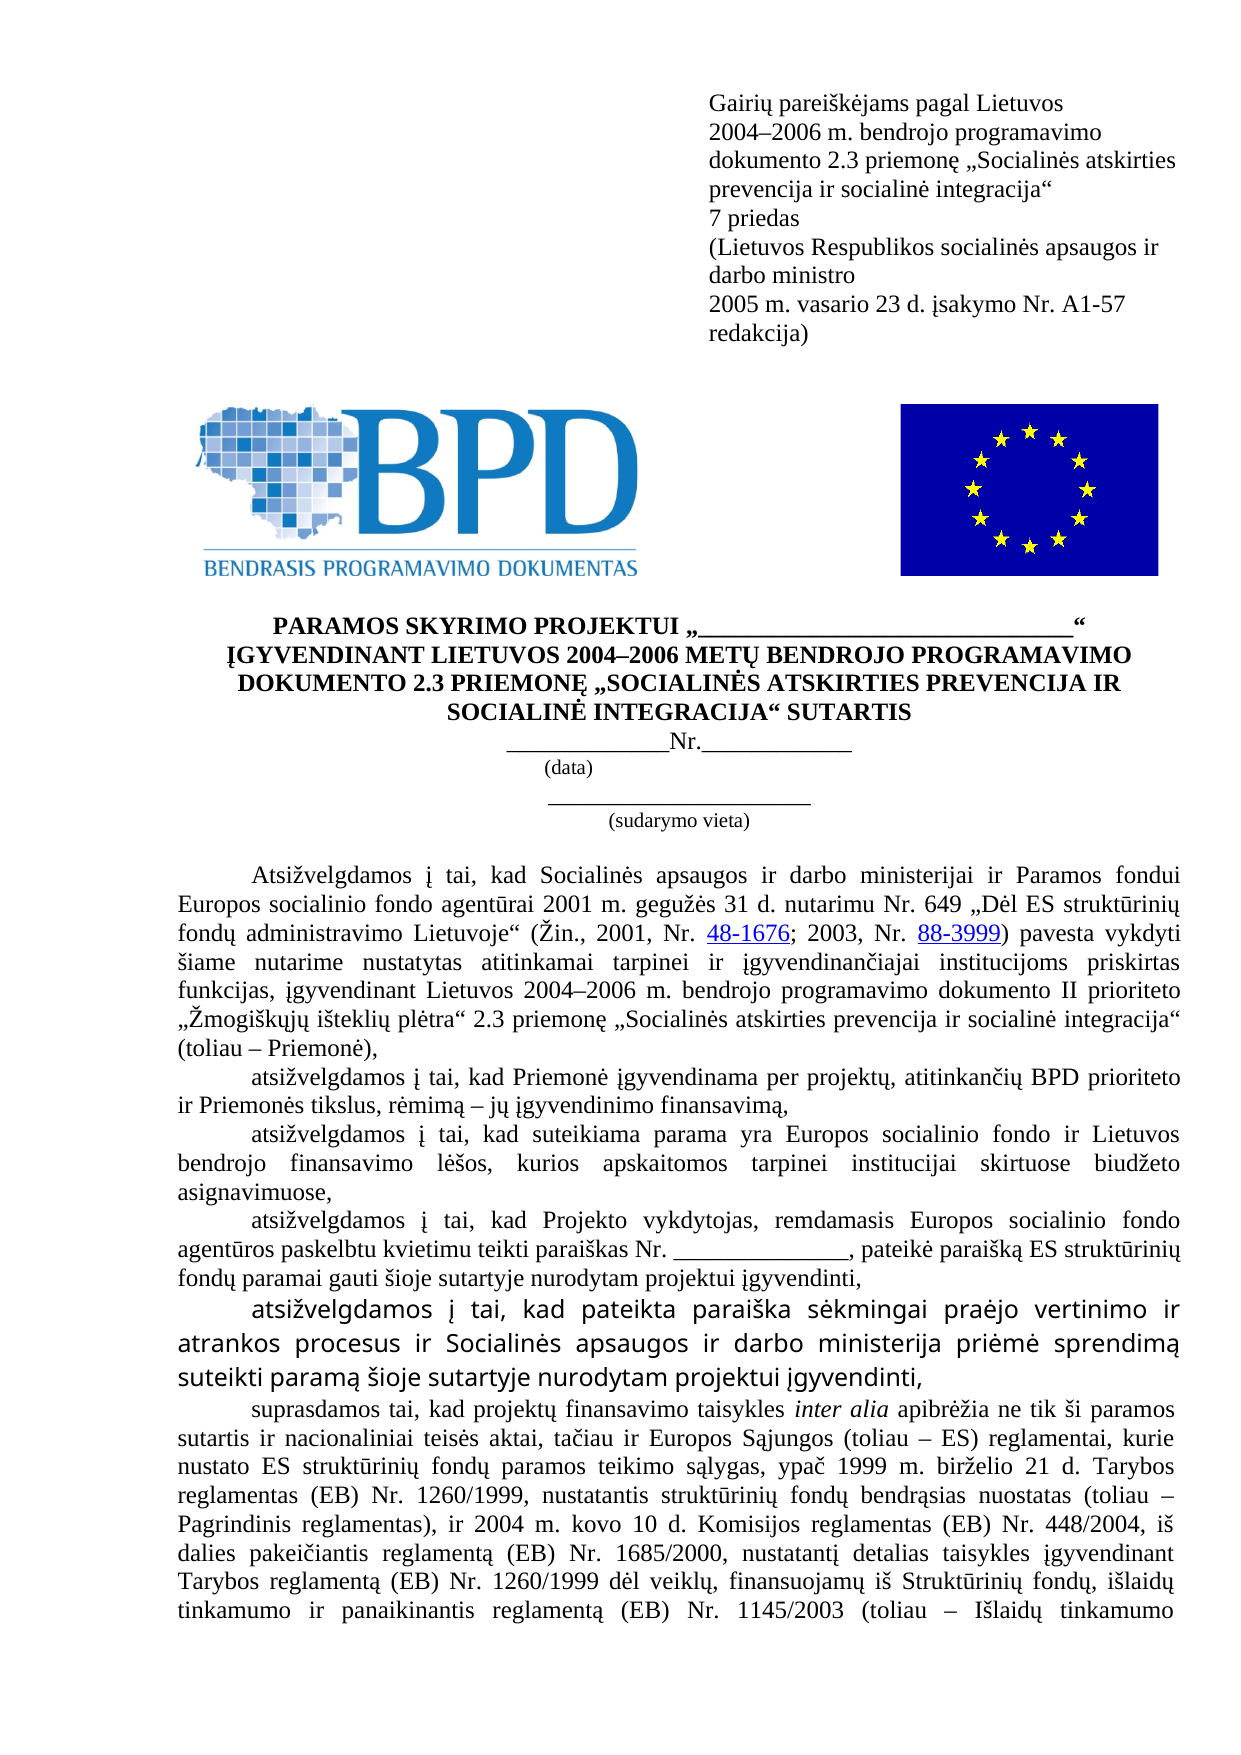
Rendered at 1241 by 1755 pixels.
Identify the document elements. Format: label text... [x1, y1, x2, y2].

text 2004–2006 m. bendrojo programavimo [177, 117, 1181, 145]
text 2005 m. vasario 23 d. įsakymo Nr. A1-57 [177, 289, 1181, 318]
text suprasdamos tai, kad projektų finansavimo taisykles inter alia apibrėžia ne tik ši paramos sutartis ir nacionaliniai teisės aktai, tačiau ir Europos Sąjungos (toliau – ES) reglamentai, kurie nustato ES struktūrinių fondų paramos teikimo sąlygas, ypač 1999 m. birželio 21 d. Tarybos reglamentas (EB) Nr. 1260/1999, nustatantis struktūrinių fondų bendrąsias nuostatas (toliau – Pagrindinis reglamentas), ir 2004 m. kovo 10 d. Komisijos reglamentas (EB) Nr. 448/2004, iš dalies pakeičiantis reglamentą (EB) Nr. 1685/2000, nustatantį detalias taisykles įgyvendinant Tarybos reglamentą (EB) Nr. 1260/1999 dėl veiklų, finansuojamų iš Struktūrinių fondų, išlaidų tinkamumo ir panaikinantis reglamentą (EB) Nr. 1145/2003 (toliau – Išlaidų tinkamumo [177, 1394, 1175, 1624]
text (data) [177, 755, 1181, 779]
text prevencija ir socialinė integracija“ [177, 174, 1181, 203]
text _____________________ [177, 779, 1181, 808]
text (Lietuvos Respublikos socialinės apsaugos ir [177, 232, 1181, 260]
table_header [656, 404, 889, 582]
text PARAMOS SKYRIMO PROJEKTUI „______________________________“ ĮGYVENDINANT LIETUVOS 2004–2006 METŲ BENDROJO PROGRAMAVIMO DOKUMENTO 2.3 PRIEMONĘ „SOCIALINĖS ATSKIRTIES PREVENCIJA IR SOCIALINĖ INTEGRACIJA“ SUTARTIS [177, 611, 1181, 726]
text 7 priedas [177, 203, 1181, 232]
text atsižvelgdamos į tai, kad suteikiama parama yra Europos socialinio fondo ir Lietuvos bendrojo finansavimo lėšos, kurios apskaitomos tarpinei institucijai skirtuose biudžeto asignavimuose, [177, 1119, 1181, 1205]
text Gairių pareiškėjams pagal Lietuvos [177, 88, 1181, 117]
text dokumento 2.3 priemonę „Socialinės atskirties [177, 145, 1181, 174]
text (sudarymo vieta) [177, 808, 1181, 832]
text _____________Nr.____________ [177, 726, 1181, 755]
text redakcija) [177, 318, 1181, 347]
table_header [889, 404, 1181, 582]
text atsižvelgdamos į tai, kad Priemonė įgyvendinama per projektų, atitinkančių BPD prioriteto ir Priemonės tikslus, rėmimą – jų įgyvendinimo finansavimą, [177, 1062, 1181, 1119]
text darbo ministro [177, 260, 1181, 289]
text Atsižvelgdamos į tai, kad Socialinės apsaugos ir darbo ministerijai ir Paramos fondui Europos socialinio fondo agentūrai 2001 m. gegužės 31 d. nutarimu Nr. 649 „Dėl ES struktūrinių fondų administravimo Lietuvoje“ (Žin., 2001, Nr. 48-1676; 2003, Nr. 88-3999) pavesta vykdyti šiame nutarime nustatytas atitinkamai tarpinei ir įgyvendinančiajai institucijoms priskirtas funkcijas, įgyvendinant Lietuvos 2004–2006 m. bendrojo programavimo dokumento II prioriteto „Žmogiškųjų išteklių plėtra“ 2.3 priemonę „Socialinės atskirties prevencija ir socialinė integracija“ (toliau – Priemonė), [177, 860, 1181, 1062]
text atsižvelgdamos į tai, kad Projekto vykdytojas, remdamasis Europos socialinio fondo agentūros paskelbtu kvietimu teikti paraiškas Nr. ______________, pateikė paraišką ES struktūrinių fondų paramai gauti šioje sutartyje nurodytam projektui įgyvendinti, [177, 1205, 1181, 1292]
table_header [177, 404, 656, 582]
text atsižvelgdamos į tai, kad pateikta paraiška sėkmingai praėjo vertinimo ir atrankos procesus ir Socialinės apsaugos ir darbo ministerija priėmė sprendimą suteikti paramą šioje sutartyje nurodytam projektui įgyvendinti, [177, 1292, 1181, 1394]
